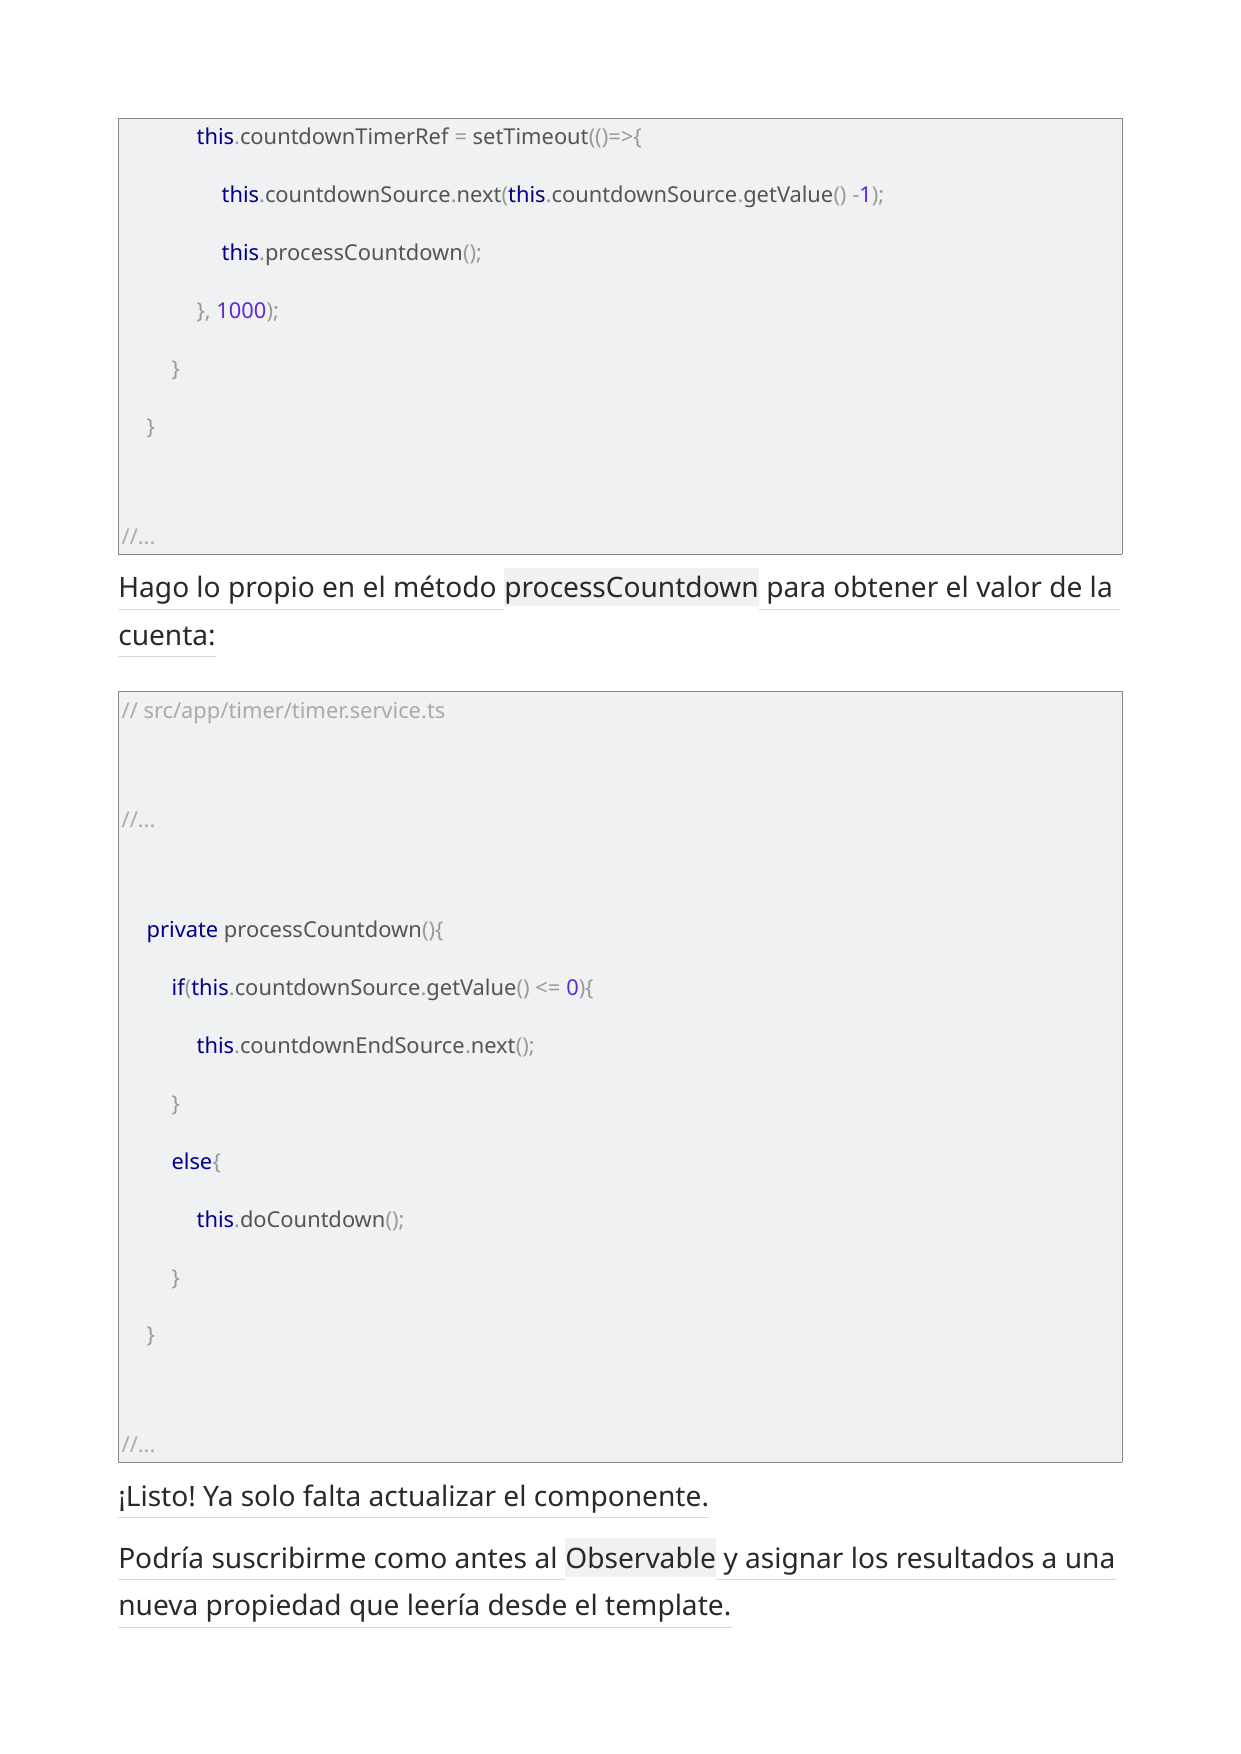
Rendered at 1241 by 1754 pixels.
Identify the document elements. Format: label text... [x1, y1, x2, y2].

text this.doCountdown(); [119, 1200, 1122, 1233]
text ¡Listo! Ya solo falta actualizar el componente. [118, 1476, 1122, 1517]
text } [119, 1084, 1122, 1117]
text if(this.countdownSource.getValue() <= 0){ [119, 969, 1122, 1002]
text this.countdownSource.next(this.countdownSource.getValue() -1); [119, 176, 1122, 209]
text this.countdownEndSource.next(); [119, 1027, 1122, 1059]
text else{ [119, 1142, 1122, 1175]
text Hago lo propio en el método processCountdown para obtener el valor de la cuenta: [118, 568, 1122, 657]
text } [119, 350, 1122, 383]
text this.processCountdown(); [119, 234, 1122, 267]
text // src/app/timer/timer.service.ts [119, 692, 1122, 724]
text } [119, 1316, 1122, 1349]
text this.countdownTimerRef = setTimeout(()=>{ [119, 119, 1122, 151]
text } [119, 1258, 1122, 1291]
text }, 1000); [119, 292, 1122, 325]
text //... [119, 517, 1122, 554]
text private processCountdown(){ [119, 911, 1122, 944]
text } [119, 408, 1122, 441]
text Podría suscribirme como antes al Observable y asignar los resultados a una nueva propiedad que leería desde el template. [118, 1538, 1122, 1627]
text //... [119, 801, 1122, 834]
text //... [119, 1426, 1122, 1462]
